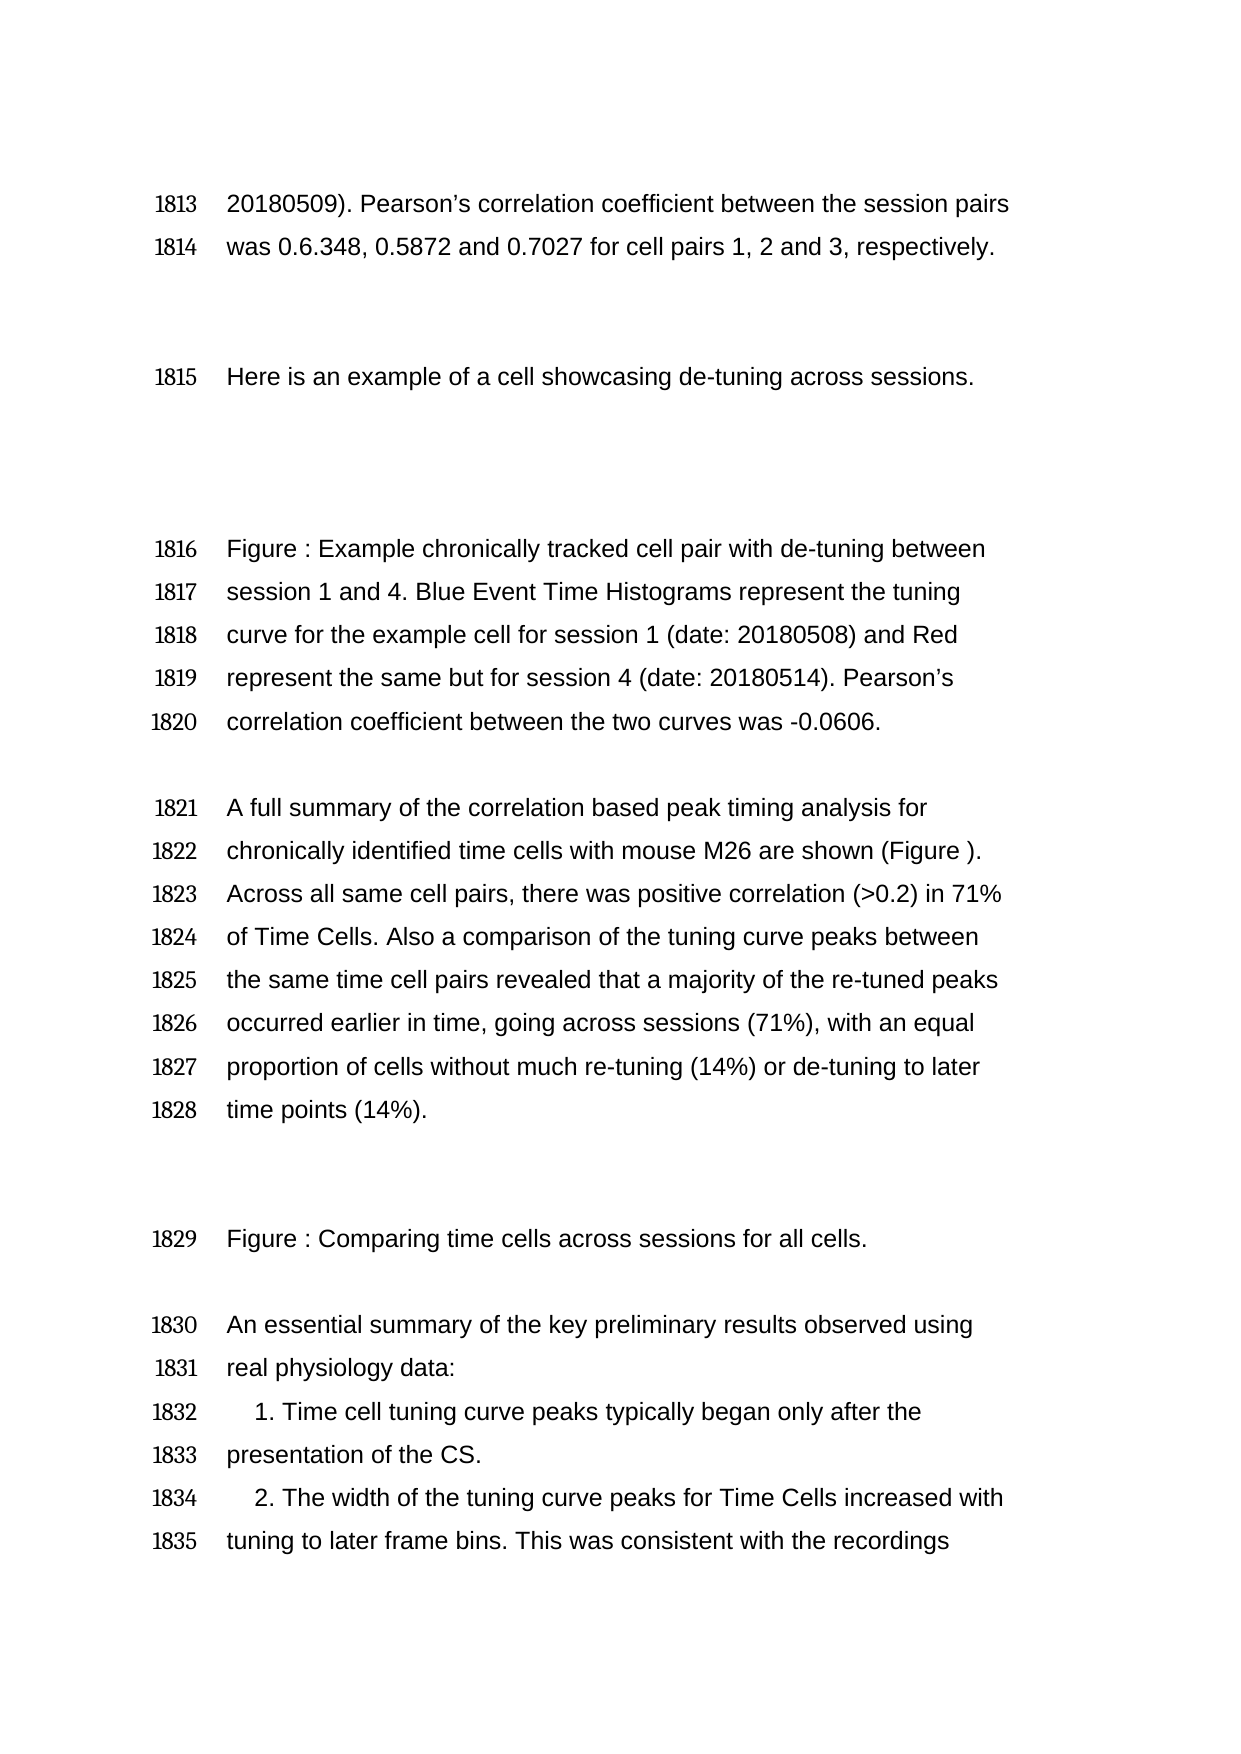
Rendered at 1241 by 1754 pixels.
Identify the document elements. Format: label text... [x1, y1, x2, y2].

text Here is an example of a cell showcasing de-tuning across sessions. [226, 361, 1014, 390]
text 1. Time cell tuning curve peaks typically began only after the presentation of the CS. [226, 1396, 1014, 1468]
text 20180509). Pearson’s correlation coefficient between the session pairs was 0.6.348, 0.5872 and 0.7027 for cell pairs 1, 2 and 3, respectively. [226, 189, 1014, 261]
text Figure : Comparing time cells across sessions for all cells. [226, 1224, 1014, 1253]
text Figure : Example chronically tracked cell pair with de-tuning between session 1 and 4. Blue Event Time Histograms represent the tuning curve for the example cell for session 1 (date: 20180508) and Red represent the same but for session 4 (date: 20180514). Pearson’s correlation coefficient between the two curves was -0.0606. [226, 534, 1014, 735]
text 2. The width of the tuning curve peaks for Time Cells increased with tuning to later frame bins. This was consistent with the recordings [226, 1483, 1014, 1554]
text An essential summary of the key preliminary results observed using real physiology data: [226, 1310, 1014, 1382]
text A full summary of the correlation based peak timing analysis for chronically identified time cells with mouse M26 are shown (Figure ). Across all same cell pairs, there was positive correlation (>0.2) in 71% of Time Cells. Also a comparison of the tuning curve peaks between the same time cell pairs revealed that a majority of the re-tuned peaks occurred earlier in time, going across sessions (71%), with an equal proportion of cells without much re-tuning (14%) or de-tuning to later time points (14%). [226, 793, 1014, 1123]
